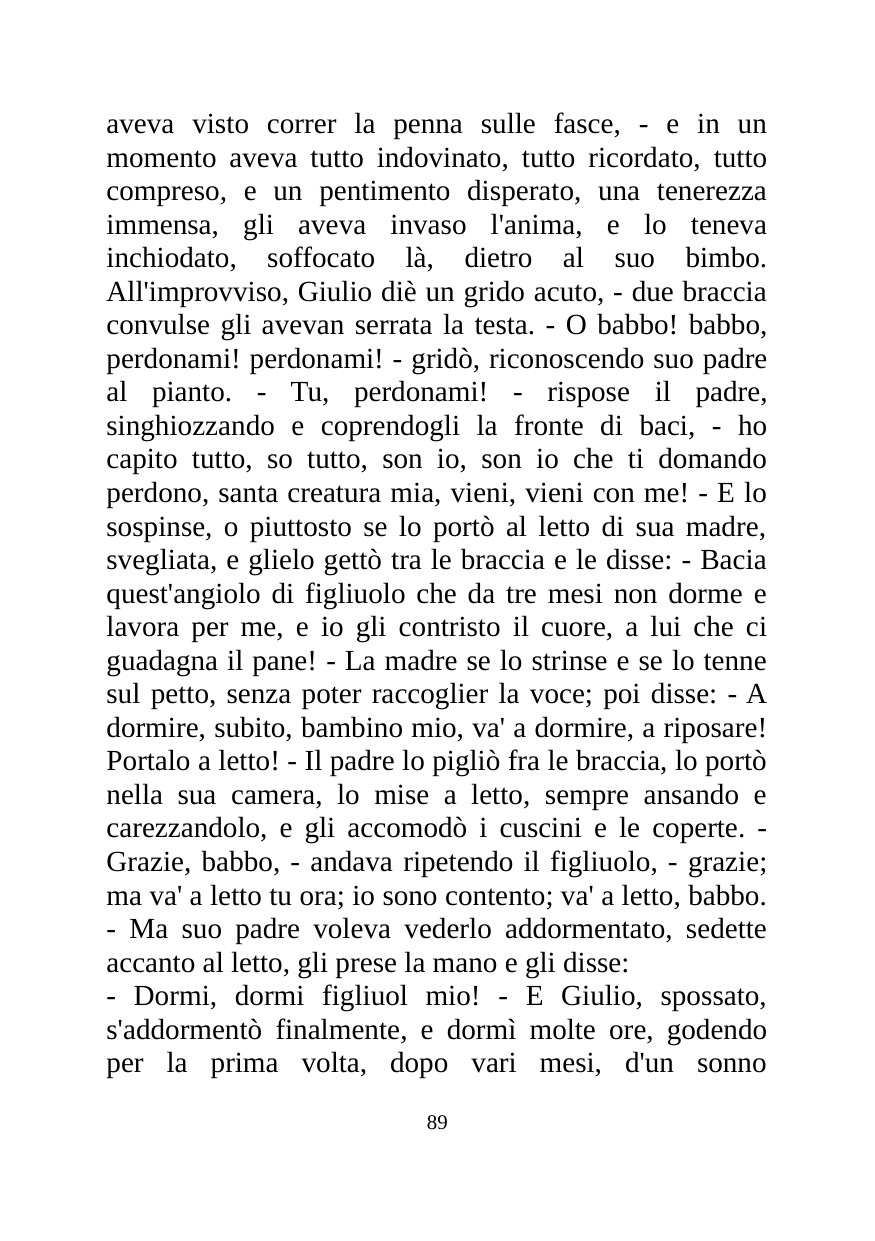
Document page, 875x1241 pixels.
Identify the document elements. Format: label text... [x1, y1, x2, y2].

text aveva visto correr la penna sulle fasce, - e in un momento aveva tutto indovinato, tutto ricordato, tutto compreso, e un pentimento disperato, una tenerezza immensa, gli aveva invaso l'anima, e lo teneva inchiodato, soffocato là, dietro al suo bimbo. All'improvviso, Giulio diè un grido acuto, - due braccia convulse gli avevan serrata la testa. - O babbo! babbo, perdonami! perdonami! - gridò, riconoscendo suo padre al pianto. - Tu, perdonami! - rispose il padre, singhiozzando e coprendogli la fronte di baci, - ho capito tutto, so tutto, son io, son io che ti domando perdono, santa creatura mia, vieni, vieni con me! - E lo sospinse, o piuttosto se lo portò al letto di sua madre, svegliata, e glielo gettò tra le braccia e le disse: - Bacia quest'angiolo di figliuolo che da tre mesi non dorme e lavora per me, e io gli contristo il cuore, a lui che ci guadagna il pane! - La madre se lo strinse e se lo tenne sul petto, senza poter raccoglier la voce; poi disse: - A dormire, subito, bambino mio, va' a dormire, a riposare! Portalo a letto! - Il padre lo pigliò fra le braccia, lo portò nella sua camera, lo mise a letto, sempre ansando e carezzandolo, e gli accomodò i cuscini e le coperte. - Grazie, babbo, - andava ripetendo il figliuolo, - grazie; ma va' a letto tu ora; io sono contento; va' a letto, babbo. - Ma suo padre voleva vederlo addormentato, sedette accanto al letto, gli prese la mano e gli disse: [106, 106, 768, 978]
text - Dormi, dormi figliuol mio! - E Giulio, spossato, s'addormentò finalmente, e dormì molte ore, godendo per la prima volta, dopo vari mesi, d'un sonno [106, 978, 768, 1079]
